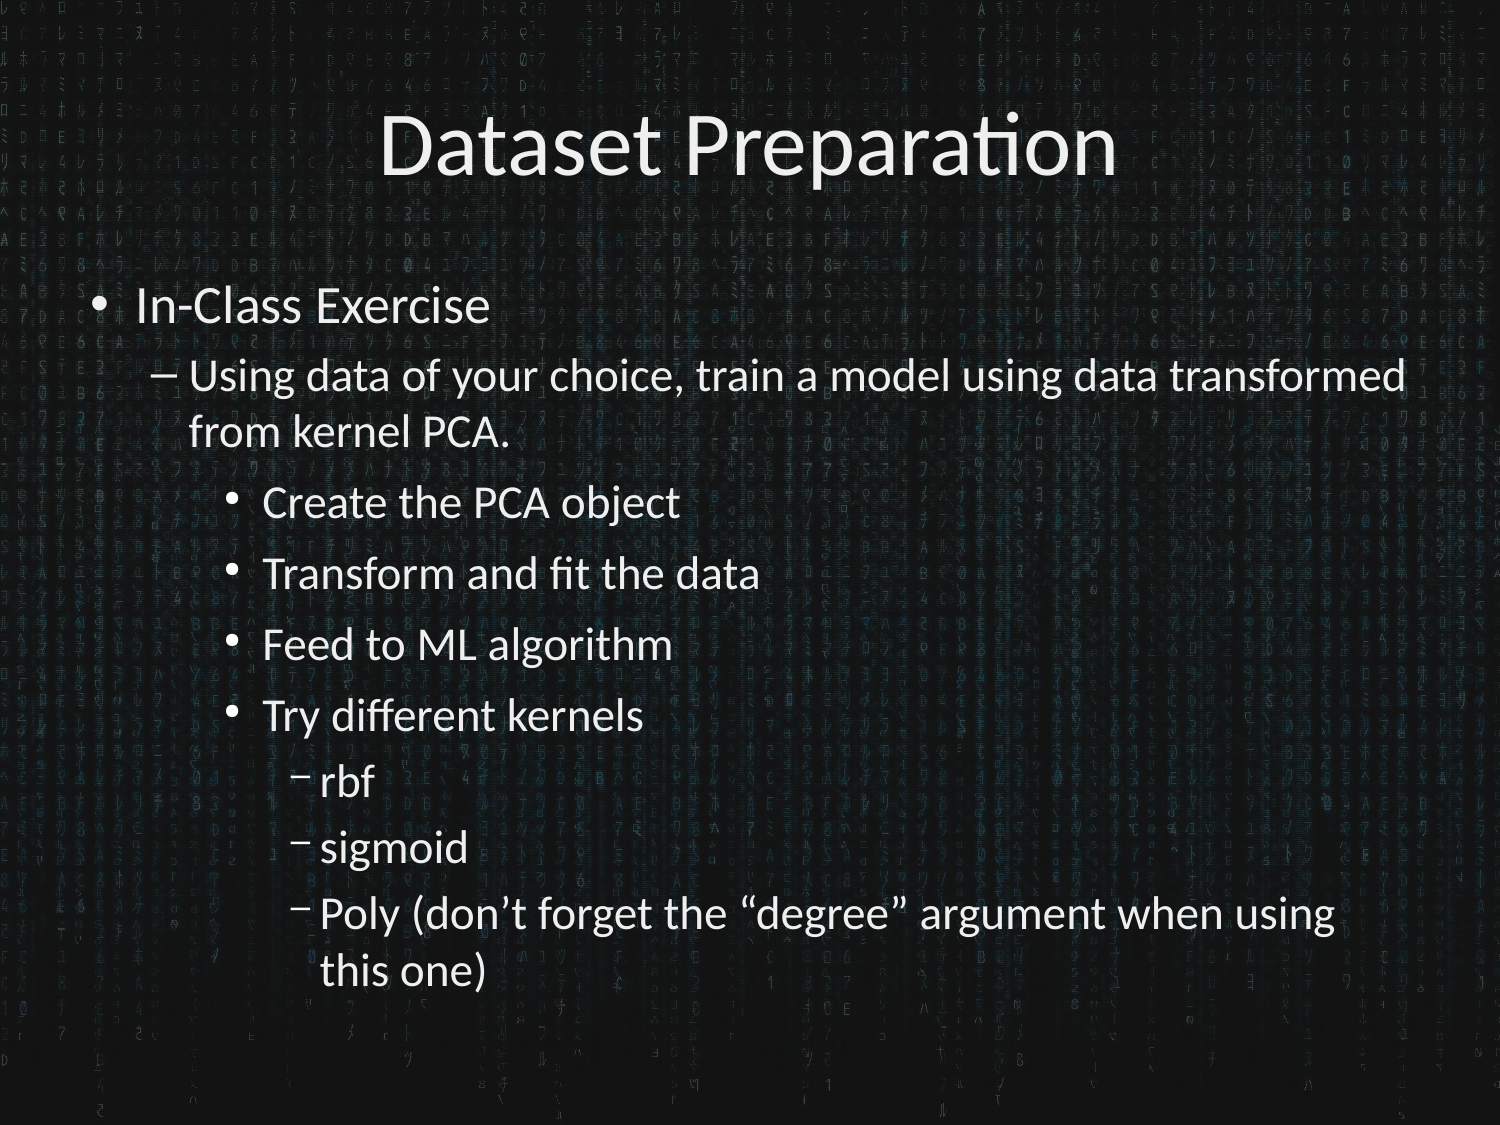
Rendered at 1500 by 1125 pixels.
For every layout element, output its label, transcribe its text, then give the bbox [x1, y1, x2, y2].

list In-Class Exercise Using data of your choice, train a model using data transformed from kernel PCA. Create the PCA object Transform and fit the data Feed to ML algorithm Try different kernels rbf sigmoid Poly (don’t forget the “degree” argument when using this one) [75, 262, 1425, 1005]
title Dataset Preparation [75, 45, 1425, 233]
text_box [0, 0, 1500, 1125]
